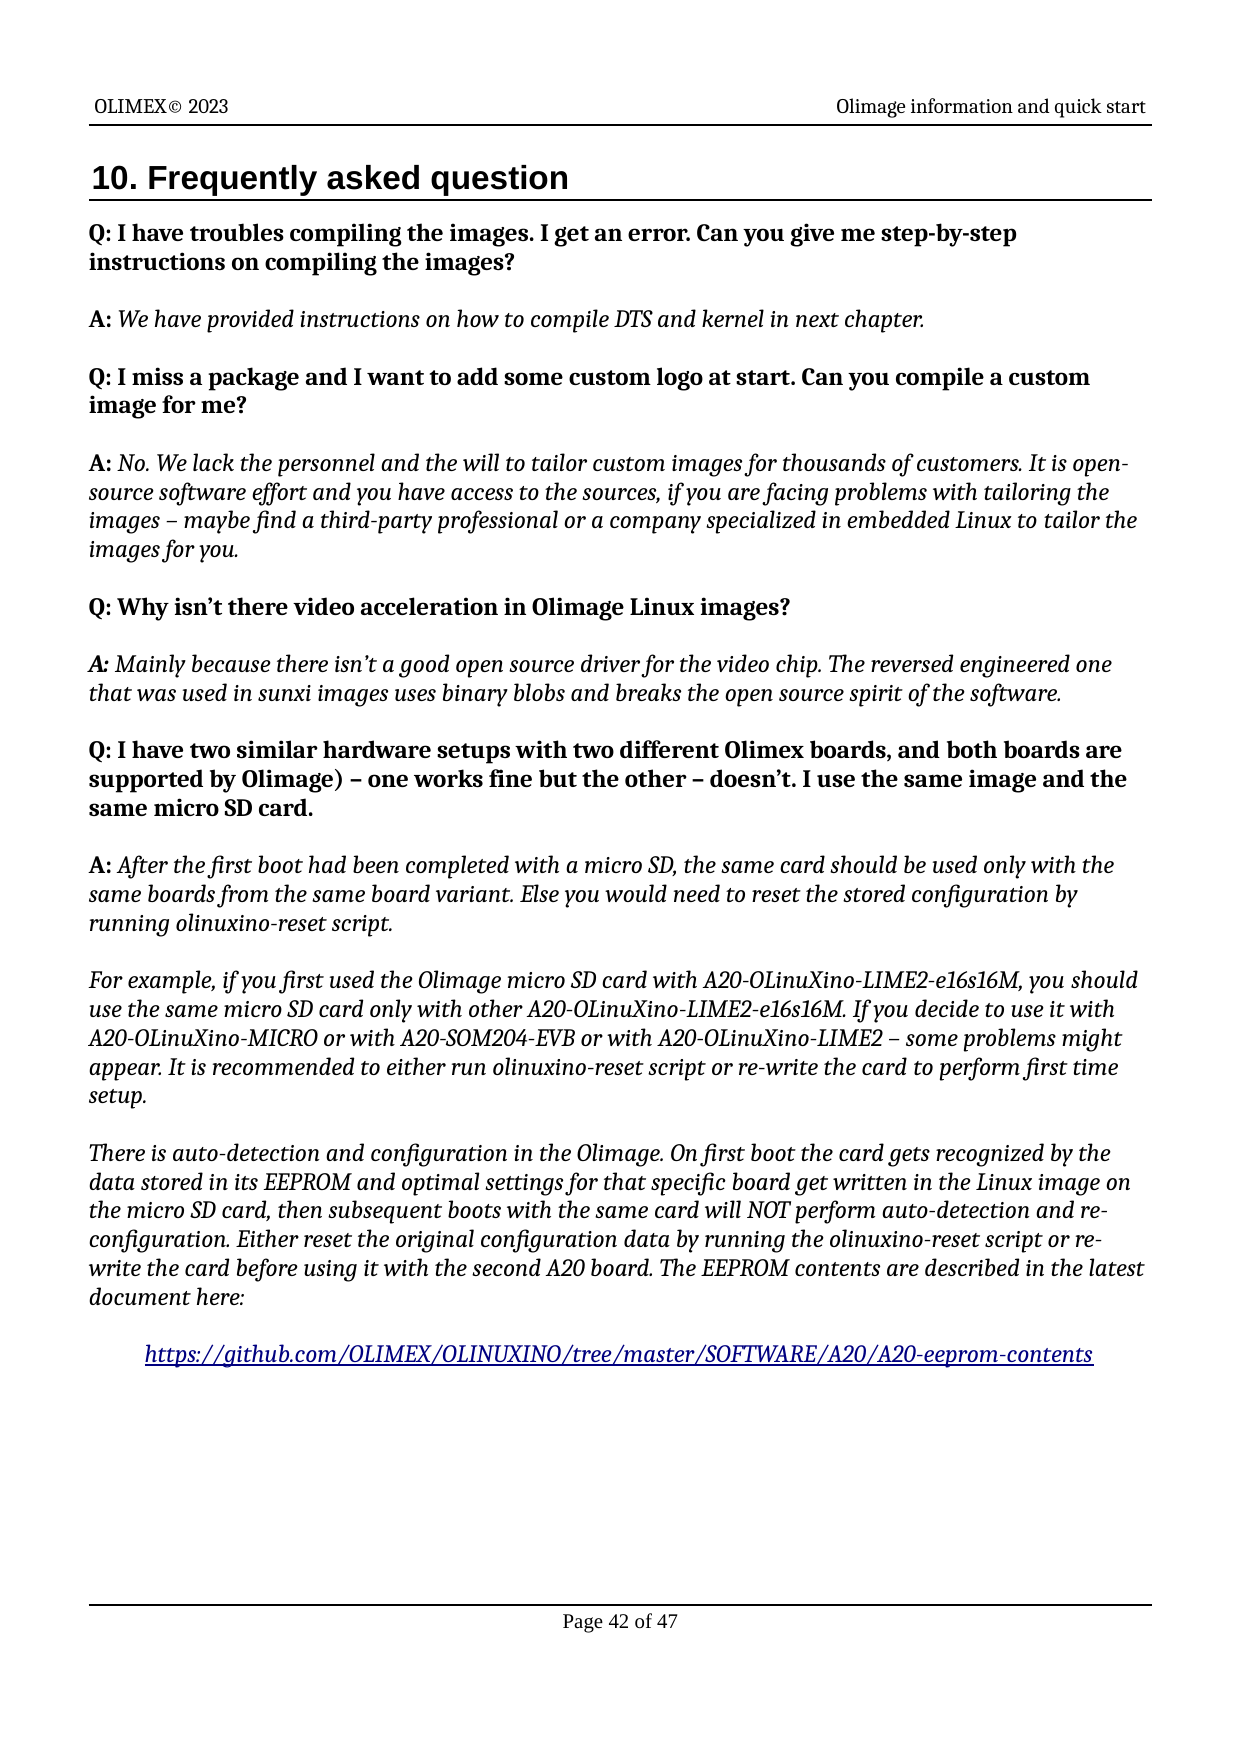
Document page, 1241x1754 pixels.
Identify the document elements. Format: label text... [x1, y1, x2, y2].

text For example, if you first used the Olimage micro SD card with A20-OLinuXino-LIME2-e16s16M, you should use the same micro SD card only with other A20-OLinuXino-LIME2-e16s16M. If you decide to use it with A20-OLinuXino-MICRO or with A20-SOM204-EVB or with A20-OLinuXino-LIME2 – some problems might appear. It is recommended to either run olinuxino-reset script or re-write the card to perform first time setup. [88, 966, 1152, 1110]
text Q: I have troubles compiling the images. I get an error. Can you give me step-by-step instructions on compiling the images? [88, 219, 1152, 276]
text A: Mainly because there isn’t a good open source driver for the video chip. The reversed engineered one that was used in sunxi images uses binary blobs and breaks the open source spirit of the software. [88, 650, 1152, 708]
text There is auto-detection and configuration in the Olimage. On first boot the card gets recognized by the data stored in its EEPROM and optimal settings for that specific board get written in the Linux image on the micro SD card, then subsequent boots with the same card will NOT perform auto-detection and re-configuration. Either reset the original configuration data by running the olinuxino-reset script or re-write the card before using it with the second A20 board. The EEPROM contents are described in the latest document here: [88, 1139, 1152, 1311]
text A: We have provided instructions on how to compile DTS and kernel in next chapter. [88, 305, 1152, 334]
text https://github.com/OLIMEX/OLINUXINO/tree/master/SOFTWARE/A20/A20-eeprom-contents [88, 1340, 1152, 1369]
text Q: I have two similar hardware setups with two different Olimex boards, and both boards are supported by Olimage) – one works fine but the other – doesn’t. I use the same image and the same micro SD card. [88, 736, 1152, 823]
text A: After the first boot had been completed with a micro SD, the same card should be used only with the same boards from the same board variant. Else you would need to reset the stored configuration by running olinuxino-reset script. [88, 851, 1152, 938]
text Q: I miss a package and I want to add some custom logo at start. Can you compile a custom image for me? [88, 363, 1152, 420]
text A: No. We lack the personnel and the will to tailor custom images for thousands of customers. It is open-source software effort and you have access to the sources, if you are facing problems with tailoring the images – maybe find a third-party professional or a company specialized in embedded Linux to tailor the images for you. [88, 449, 1152, 564]
subtitle 10. Frequently asked question [88, 155, 1152, 201]
text Q: Why isn’t there video acceleration in Olimage Linux images? [88, 593, 1152, 621]
